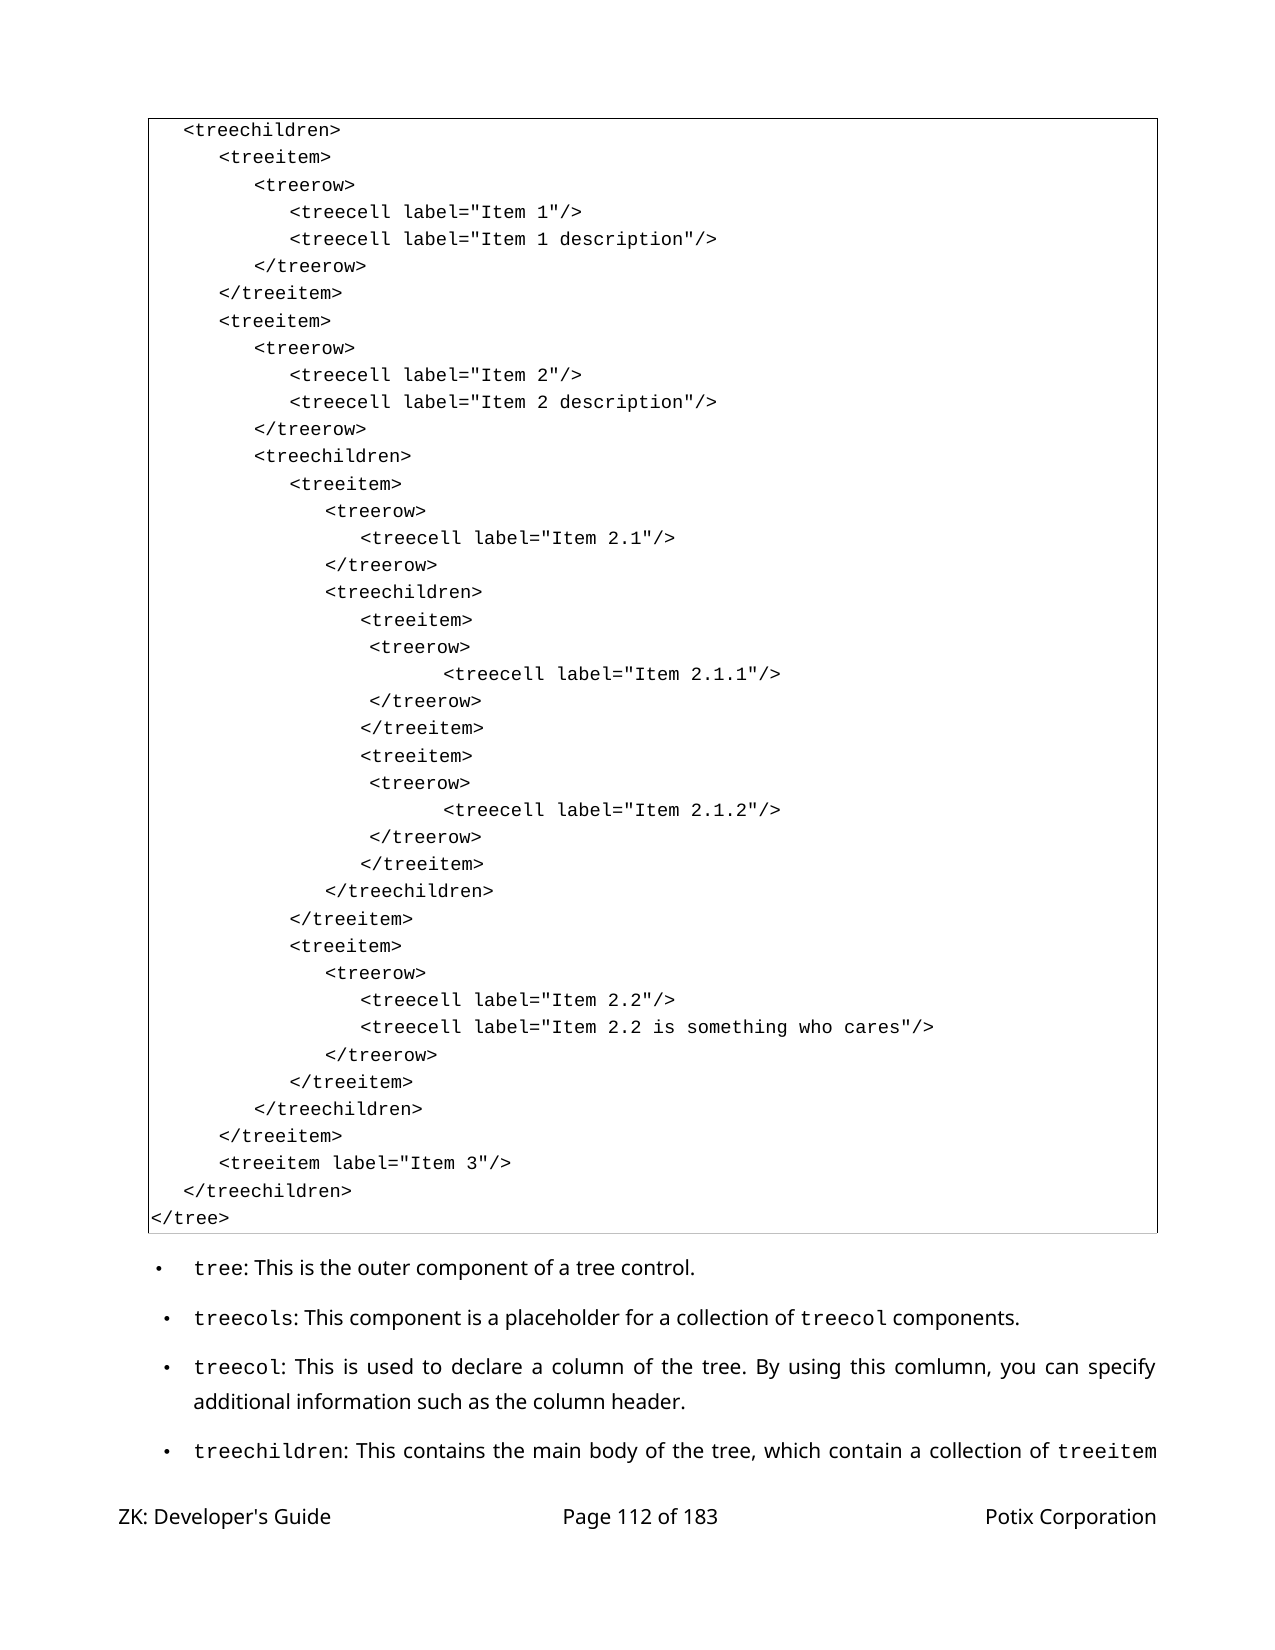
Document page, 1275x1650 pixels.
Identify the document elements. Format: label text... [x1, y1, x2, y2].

text <treeitem> [149, 145, 1157, 169]
text <treecell label="Item 1 description"/> [149, 227, 1157, 251]
text <treecell label="Item 2.2 is something who cares"/> [149, 1015, 1157, 1039]
text <treechildren> [149, 119, 1157, 142]
text <treecell label="Item 2.1.2"/> [149, 798, 1157, 822]
list tree: This is the outer component of a tree control. [156, 1253, 1157, 1282]
list treecol: This is used to declare a column of the tree. By using this comlumn, you can specify additional information such as the column header. [164, 1352, 1157, 1416]
text <treerow> [149, 635, 1157, 659]
text </treerow> [149, 553, 1157, 577]
text <treerow> [149, 961, 1157, 985]
text </treerow> [149, 825, 1157, 849]
text <treeitem> [149, 607, 1157, 632]
text <treeitem> [149, 308, 1157, 333]
text </treerow> [149, 417, 1157, 441]
text </treerow> [149, 1042, 1157, 1067]
list treechildren: This contains the main body of the tree, which contain a collection of treeitem [164, 1436, 1157, 1465]
text </treeitem> [149, 716, 1157, 741]
text </treeitem> [149, 852, 1157, 876]
text </treeitem> [149, 1070, 1157, 1094]
text <treerow> [149, 771, 1157, 795]
text </treerow> [149, 689, 1157, 713]
text <treecell label="Item 2.2"/> [149, 988, 1157, 1012]
text <treecell label="Item 2"/> [149, 363, 1157, 387]
text <treerow> [149, 336, 1157, 360]
text <treechildren> [149, 580, 1157, 604]
text <treecell label="Item 2.1.1"/> [149, 662, 1157, 686]
text <treecell label="Item 2 description"/> [149, 390, 1157, 414]
text <treerow> [149, 172, 1157, 197]
text <treeitem> [149, 472, 1157, 496]
text <treeitem> [149, 934, 1157, 958]
text </tree> [149, 1206, 1157, 1233]
list treecols: This component is a placeholder for a collection of treecol components. [164, 1303, 1157, 1331]
text </treechildren> [149, 879, 1157, 904]
text </treeitem> [149, 281, 1157, 306]
text <treecell label="Item 1"/> [149, 200, 1157, 224]
text <treeitem label="Item 3"/> [149, 1151, 1157, 1176]
text <treerow> [149, 499, 1157, 523]
text </treechildren> [149, 1178, 1157, 1203]
text <treechildren> [149, 444, 1157, 469]
text </treeitem> [149, 1124, 1157, 1148]
text </treeitem> [149, 907, 1157, 931]
text </treechildren> [149, 1097, 1157, 1121]
text <treeitem> [149, 743, 1157, 768]
text <treecell label="Item 2.1"/> [149, 526, 1157, 550]
text </treerow> [149, 254, 1157, 278]
